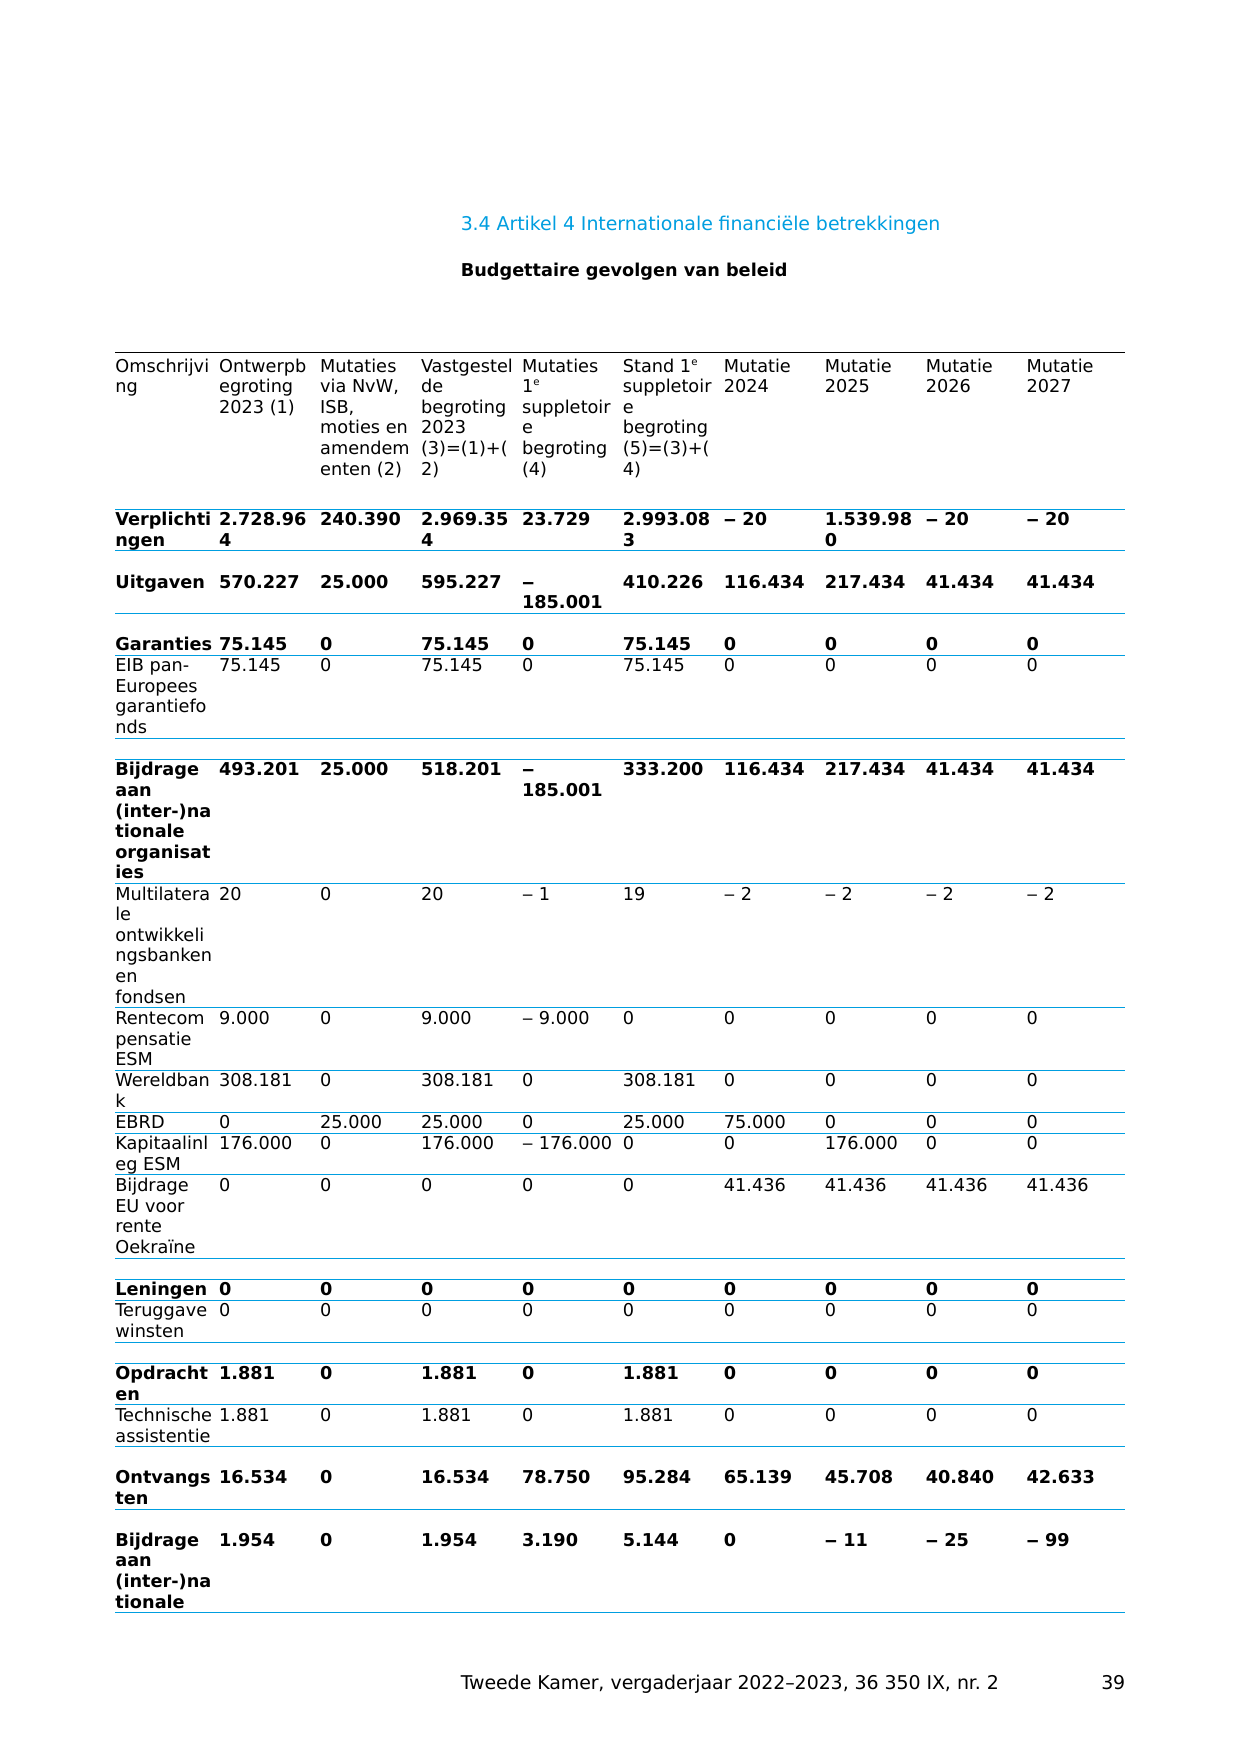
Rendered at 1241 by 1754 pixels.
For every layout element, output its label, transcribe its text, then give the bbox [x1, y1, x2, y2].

table_cell 0 [923, 1008, 1023, 1070]
table_cell 25.000 [317, 760, 418, 883]
table_cell 0 [317, 1405, 418, 1446]
table_cell [418, 1510, 519, 1530]
table_cell 1.881 [216, 1364, 317, 1404]
table_cell 2.969.354 [418, 510, 519, 550]
table_cell 41.436 [1024, 1175, 1125, 1257]
table_cell 0 [519, 1405, 620, 1446]
table_cell 0 [418, 1301, 519, 1341]
table_cell 0 [1024, 1364, 1125, 1404]
table_cell 1.954 [216, 1530, 317, 1612]
table_cell [721, 1510, 822, 1530]
table_cell 41.436 [923, 1175, 1023, 1257]
table_cell 176.000 [822, 1134, 923, 1174]
table_cell [721, 1343, 822, 1363]
table_cell 25.000 [418, 1113, 519, 1133]
table_cell 0 [721, 1530, 822, 1612]
table_cell [620, 614, 721, 634]
table_cell [822, 1259, 923, 1278]
table_cell 75.145 [418, 656, 519, 738]
table_cell [822, 1510, 923, 1530]
table_cell 0 [519, 634, 620, 654]
table_cell Ontwerpbegroting 2023 (1) [216, 353, 317, 482]
table_cell 1.881 [216, 1405, 317, 1446]
table_cell 0 [721, 634, 822, 654]
table_cell [923, 1510, 1023, 1530]
table_cell 75.145 [620, 634, 721, 654]
table_cell 1.539.980 [822, 510, 923, 550]
table_cell [721, 614, 822, 634]
table_cell 0 [216, 1175, 317, 1257]
table_cell 3.190 [519, 1530, 620, 1612]
table_cell 0 [519, 1113, 620, 1133]
table_cell 0 [923, 656, 1023, 738]
table_cell 0 [620, 1008, 721, 1070]
table_cell [1024, 551, 1125, 572]
table_cell [216, 739, 317, 759]
table_cell Mutaties 1e suppletoire begroting (4) [519, 353, 620, 482]
table_cell [721, 1447, 822, 1467]
table_cell [115, 1259, 216, 1278]
table_cell 0 [721, 1405, 822, 1446]
table_cell Leningen [115, 1280, 216, 1300]
table_cell 16.534 [216, 1467, 317, 1508]
table_cell [317, 1343, 418, 1363]
table_cell Verplichtingen [115, 510, 216, 550]
table_cell 0 [1024, 1301, 1125, 1341]
table_cell 240.390 [317, 510, 418, 550]
table_cell [216, 1510, 317, 1530]
table_cell [317, 551, 418, 572]
table_cell 41.436 [822, 1175, 923, 1257]
table_cell 0 [519, 1364, 620, 1404]
table_cell 0 [317, 884, 418, 1007]
table_cell [418, 1259, 519, 1278]
table_cell 217.434 [822, 760, 923, 883]
table_cell 1.881 [418, 1364, 519, 1404]
table_cell 0 [1024, 634, 1125, 654]
table_cell 0 [519, 1175, 620, 1257]
table_cell ‒ 185.001 [519, 760, 620, 883]
table_cell [418, 614, 519, 634]
table_cell 9.000 [216, 1008, 317, 1070]
table_cell 0 [620, 1134, 721, 1174]
table_cell [115, 739, 216, 759]
table_header Tabel 14 Budgettaire gevolgen van beleid artikel 4 Internationale financiële betrekkingen (bedragen x € 1.000) [115, 304, 1125, 352]
table_cell [721, 1259, 822, 1278]
table_cell [620, 1510, 721, 1530]
table_cell EIB pan-Europees garantiefonds [115, 656, 216, 738]
table_cell [1024, 1343, 1125, 1363]
table_cell [115, 1343, 216, 1363]
table_cell [519, 1259, 620, 1278]
table_cell 41.434 [923, 760, 1023, 883]
table_cell 0 [923, 1134, 1023, 1174]
table_cell ‒ 185.001 [519, 572, 620, 613]
table_cell 0 [1024, 1405, 1125, 1446]
table_cell Uitgaven [115, 572, 216, 613]
table_cell Technische assistentie [115, 1405, 216, 1446]
table_cell [418, 1343, 519, 1363]
table_cell 19 [620, 884, 721, 1007]
table_cell 0 [822, 1280, 923, 1300]
table_cell Multilaterale ontwikkelingsbanken en fondsen [115, 884, 216, 1007]
table_cell [317, 739, 418, 759]
table_cell 0 [620, 1175, 721, 1257]
table_cell 0 [923, 634, 1023, 654]
table_cell 333.200 [620, 760, 721, 883]
table_cell 23.729 [519, 510, 620, 550]
table_cell 308.181 [620, 1071, 721, 1111]
table_cell 308.181 [418, 1071, 519, 1111]
table_cell 0 [822, 1364, 923, 1404]
table_cell [1024, 739, 1125, 759]
table_cell 0 [1024, 1008, 1125, 1070]
table_cell ‒ 2 [822, 884, 923, 1007]
table_cell [317, 1510, 418, 1530]
table_cell 75.145 [216, 656, 317, 738]
table_cell 116.434 [721, 572, 822, 613]
table_cell 20 [216, 884, 317, 1007]
table_cell [1024, 1447, 1125, 1467]
table_cell [620, 1447, 721, 1467]
table_cell 0 [216, 1113, 317, 1133]
table_cell 9.000 [418, 1008, 519, 1070]
table_cell [822, 1447, 923, 1467]
table_cell [216, 551, 317, 572]
table_cell 0 [923, 1071, 1023, 1111]
table_cell 116.434 [721, 760, 822, 883]
table_cell [620, 1259, 721, 1278]
table_cell [216, 614, 317, 634]
table_cell 0 [216, 1280, 317, 1300]
table_cell 0 [519, 1071, 620, 1111]
table_cell 0 [721, 1280, 822, 1300]
table_cell [620, 739, 721, 759]
table_cell [519, 614, 620, 634]
table_cell [115, 614, 216, 634]
table_cell 0 [721, 1301, 822, 1341]
table_cell 2.993.083 [620, 510, 721, 550]
table_cell [418, 739, 519, 759]
table_cell Mutatie 2025 [822, 353, 923, 482]
table_cell [519, 1447, 620, 1467]
table_cell 2.728.964 [216, 510, 317, 550]
table_cell 0 [822, 634, 923, 654]
table_cell 0 [317, 1175, 418, 1257]
table_cell Rentecompensatie ESM [115, 1008, 216, 1070]
table_cell Kapitaalinleg ESM [115, 1134, 216, 1174]
text Budgettaire gevolgen van beleid [461, 258, 1125, 281]
table_cell [822, 1343, 923, 1363]
table_cell 0 [1024, 656, 1125, 738]
table_cell [721, 739, 822, 759]
table_cell 0 [620, 1301, 721, 1341]
table_cell [923, 1447, 1023, 1467]
title 3.4 Artikel 4 Internationale financiële betrekkingen [461, 213, 1125, 235]
table_cell [822, 739, 923, 759]
table_cell ‒ 20 [923, 510, 1023, 550]
table_cell [620, 551, 721, 572]
table_cell 176.000 [216, 1134, 317, 1174]
table_cell ‒ 11 [822, 1530, 923, 1612]
table_cell Mutatie 2027 [1024, 353, 1125, 482]
table_cell 0 [721, 1008, 822, 1070]
table_cell Bijdrage EU voor rente Oekraïne [115, 1175, 216, 1257]
table_cell 75.145 [418, 634, 519, 654]
table_cell 5.144 [620, 1530, 721, 1612]
table_cell Vastgestelde begroting 2023 (3)=(1)+(2) [418, 353, 519, 482]
table_cell [317, 614, 418, 634]
table_cell 41.434 [923, 572, 1023, 613]
table_cell 75.145 [620, 656, 721, 738]
table_cell 75.145 [216, 634, 317, 654]
table_cell 78.750 [519, 1467, 620, 1508]
table_cell [923, 614, 1023, 634]
table_cell 0 [721, 1134, 822, 1174]
table_cell 0 [519, 656, 620, 738]
table_cell [317, 1259, 418, 1278]
table_cell 1.881 [418, 1405, 519, 1446]
table_cell 0 [1024, 1134, 1125, 1174]
table_cell [418, 1447, 519, 1467]
table_cell Mutatie 2024 [721, 353, 822, 482]
table_cell 0 [418, 1280, 519, 1300]
table_cell [115, 482, 1125, 509]
table_cell Stand 1e suppletoire begroting (5)=(3)+(4) [620, 353, 721, 482]
table_cell 0 [923, 1405, 1023, 1446]
table_cell 0 [519, 1301, 620, 1341]
table_cell 217.434 [822, 572, 923, 613]
table_cell ‒ 176.000 [519, 1134, 620, 1174]
table_cell [519, 551, 620, 572]
table_cell 0 [317, 634, 418, 654]
table_cell 410.226 [620, 572, 721, 613]
table_cell 65.139 [721, 1467, 822, 1508]
table_cell 0 [317, 1134, 418, 1174]
table_cell 0 [822, 1301, 923, 1341]
table_cell [317, 1447, 418, 1467]
table_cell 0 [317, 1301, 418, 1341]
table_cell Wereldbank [115, 1071, 216, 1111]
table_cell [115, 1447, 216, 1467]
table_cell Opdrachten [115, 1364, 216, 1404]
table_cell Omschrijving [115, 353, 216, 482]
table_cell ‒ 99 [1024, 1530, 1125, 1612]
table_cell 0 [721, 1071, 822, 1111]
table_cell ‒ 2 [923, 884, 1023, 1007]
table_cell 176.000 [418, 1134, 519, 1174]
table_cell 0 [317, 1530, 418, 1612]
table_cell Bijdrage aan (inter-)nationale organisaties [115, 760, 216, 883]
table_cell 95.284 [620, 1467, 721, 1508]
table_cell [620, 1343, 721, 1363]
table_cell Garanties [115, 634, 216, 654]
table_cell 0 [418, 1175, 519, 1257]
table_cell 75.000 [721, 1113, 822, 1133]
table_cell 1.881 [620, 1364, 721, 1404]
table_cell 0 [1024, 1113, 1125, 1133]
table_cell Teruggave winsten [115, 1301, 216, 1341]
table_cell ‒ 25 [923, 1530, 1023, 1612]
table_cell 0 [317, 1280, 418, 1300]
table_cell [519, 1343, 620, 1363]
table_cell 40.840 [923, 1467, 1023, 1508]
table_cell [822, 551, 923, 572]
table_cell 20 [418, 884, 519, 1007]
table_cell [519, 739, 620, 759]
table_cell ‒ 9.000 [519, 1008, 620, 1070]
table_cell 0 [317, 1364, 418, 1404]
table_cell 25.000 [317, 572, 418, 613]
table_cell 41.434 [1024, 760, 1125, 883]
table_cell 0 [721, 656, 822, 738]
table_cell 0 [822, 1113, 923, 1133]
table_cell 0 [822, 1405, 923, 1446]
table_cell 595.227 [418, 572, 519, 613]
table_cell [519, 1510, 620, 1530]
table_cell 308.181 [216, 1071, 317, 1111]
table_cell 0 [620, 1280, 721, 1300]
table_cell 1.881 [620, 1405, 721, 1446]
table_cell 0 [216, 1301, 317, 1341]
table_cell ‒ 20 [721, 510, 822, 550]
table_cell [216, 1259, 317, 1278]
table_cell [1024, 614, 1125, 634]
table_cell 0 [923, 1113, 1023, 1133]
table_cell 0 [519, 1280, 620, 1300]
table_cell [923, 1343, 1023, 1363]
table_cell 0 [317, 656, 418, 738]
table_cell [115, 551, 216, 572]
table_cell Mutaties via NvW, ISB, moties en amendementen (2) [317, 353, 418, 482]
table_cell [923, 739, 1023, 759]
table_cell 518.201 [418, 760, 519, 883]
table_cell 0 [317, 1467, 418, 1508]
table_cell [216, 1343, 317, 1363]
table_cell Mutatie 2026 [923, 353, 1023, 482]
table_cell 0 [923, 1280, 1023, 1300]
table_cell ‒ 2 [721, 884, 822, 1007]
table_cell 0 [923, 1364, 1023, 1404]
table_cell [1024, 1259, 1125, 1278]
table_cell 0 [721, 1364, 822, 1404]
table_cell 41.436 [721, 1175, 822, 1257]
table_cell [923, 551, 1023, 572]
table_cell [115, 1510, 216, 1530]
table_cell 45.708 [822, 1467, 923, 1508]
table_cell 25.000 [317, 1113, 418, 1133]
table_cell 25.000 [620, 1113, 721, 1133]
table_cell 0 [923, 1301, 1023, 1341]
table_cell ‒ 1 [519, 884, 620, 1007]
table_cell ‒ 20 [1024, 510, 1125, 550]
table_cell Bijdrage aan (inter-)nationale [115, 1530, 216, 1612]
table_cell 0 [822, 1071, 923, 1111]
table_cell [1024, 1510, 1125, 1530]
table_cell 16.534 [418, 1467, 519, 1508]
table_cell [822, 614, 923, 634]
table_cell ‒ 2 [1024, 884, 1125, 1007]
table_cell Ontvangsten [115, 1467, 216, 1508]
table_cell EBRD [115, 1113, 216, 1133]
table_cell 493.201 [216, 760, 317, 883]
table_cell 0 [1024, 1280, 1125, 1300]
table_cell 41.434 [1024, 572, 1125, 613]
table_cell 42.633 [1024, 1467, 1125, 1508]
table_cell 1.954 [418, 1530, 519, 1612]
table_cell [418, 551, 519, 572]
table_cell 570.227 [216, 572, 317, 613]
table_cell 0 [1024, 1071, 1125, 1111]
table_cell [721, 551, 822, 572]
table_cell 0 [822, 656, 923, 738]
table_cell 0 [317, 1008, 418, 1070]
table_cell [923, 1259, 1023, 1278]
table_cell 0 [317, 1071, 418, 1111]
table_cell 0 [822, 1008, 923, 1070]
table_cell [216, 1447, 317, 1467]
